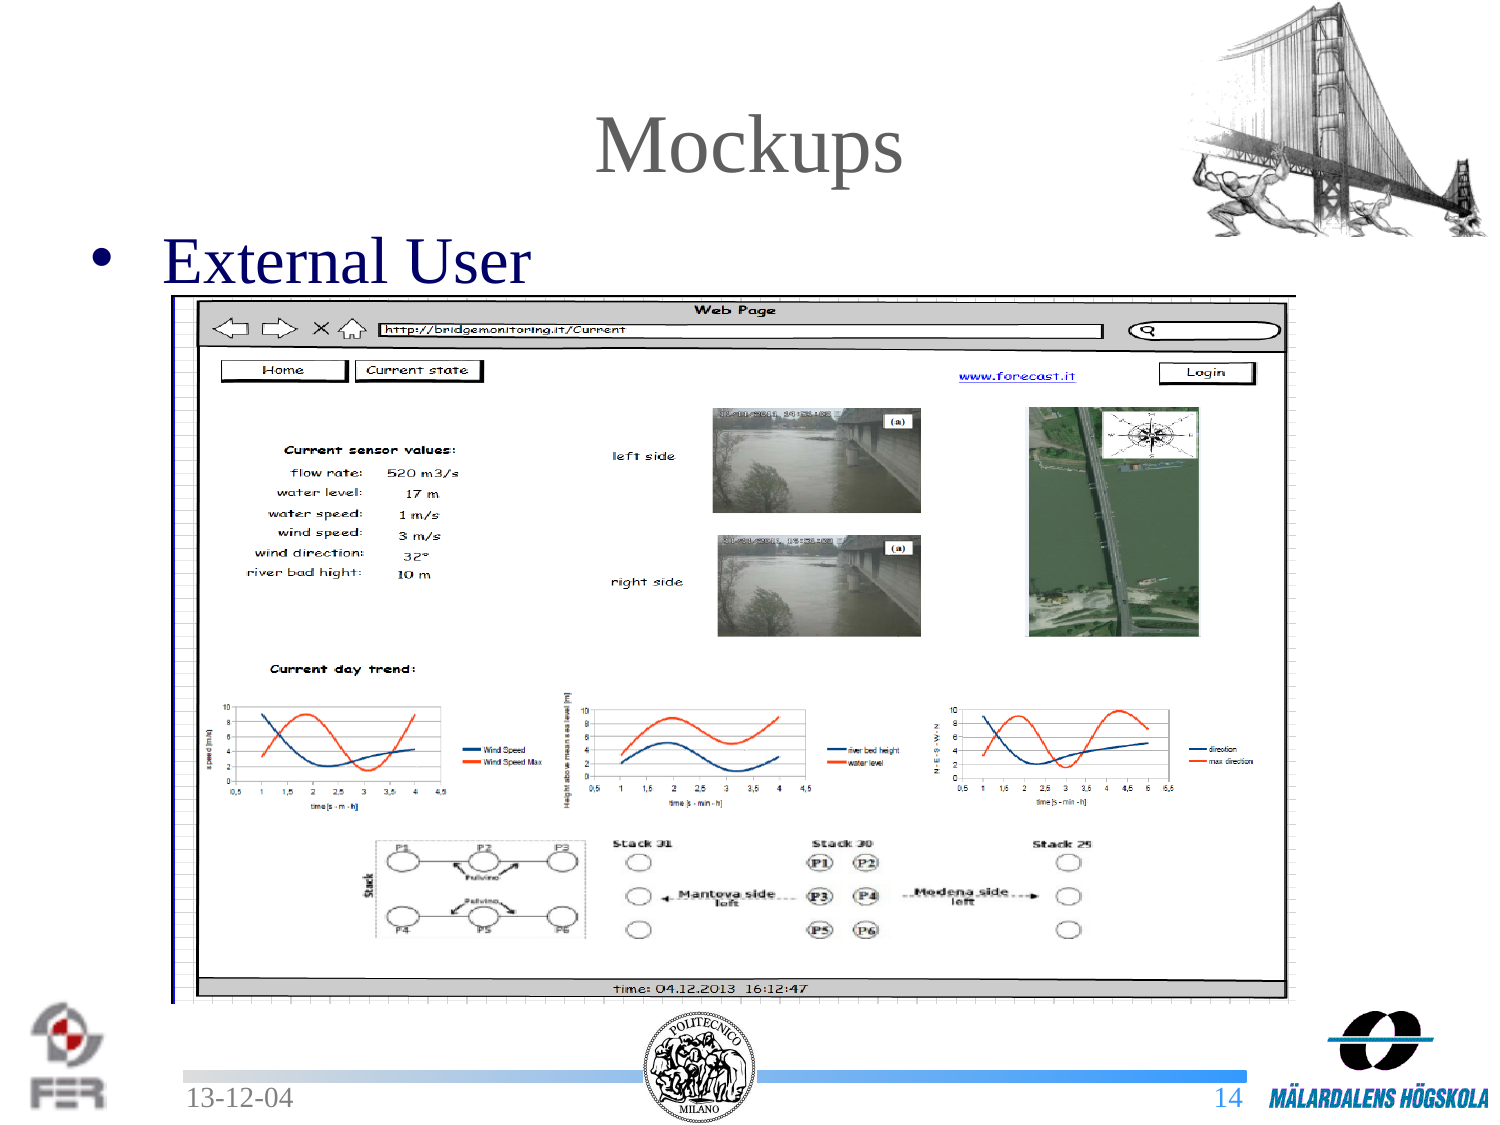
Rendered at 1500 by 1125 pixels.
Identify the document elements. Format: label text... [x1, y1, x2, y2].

picture [1435, 1096, 1441, 1104]
text_box 13-12-04 [171, 1070, 396, 1114]
picture [171, 295, 1296, 1004]
picture [1269, 1011, 1488, 1108]
text_box [1186, 1070, 1258, 1114]
picture [643, 1011, 757, 1123]
title Mockups [75, 45, 1175, 209]
picture [29, 987, 107, 1125]
picture [1175, 0, 1488, 237]
picture [1454, 1091, 1459, 1108]
picture [1368, 1093, 1374, 1104]
list External User [75, 209, 1426, 952]
